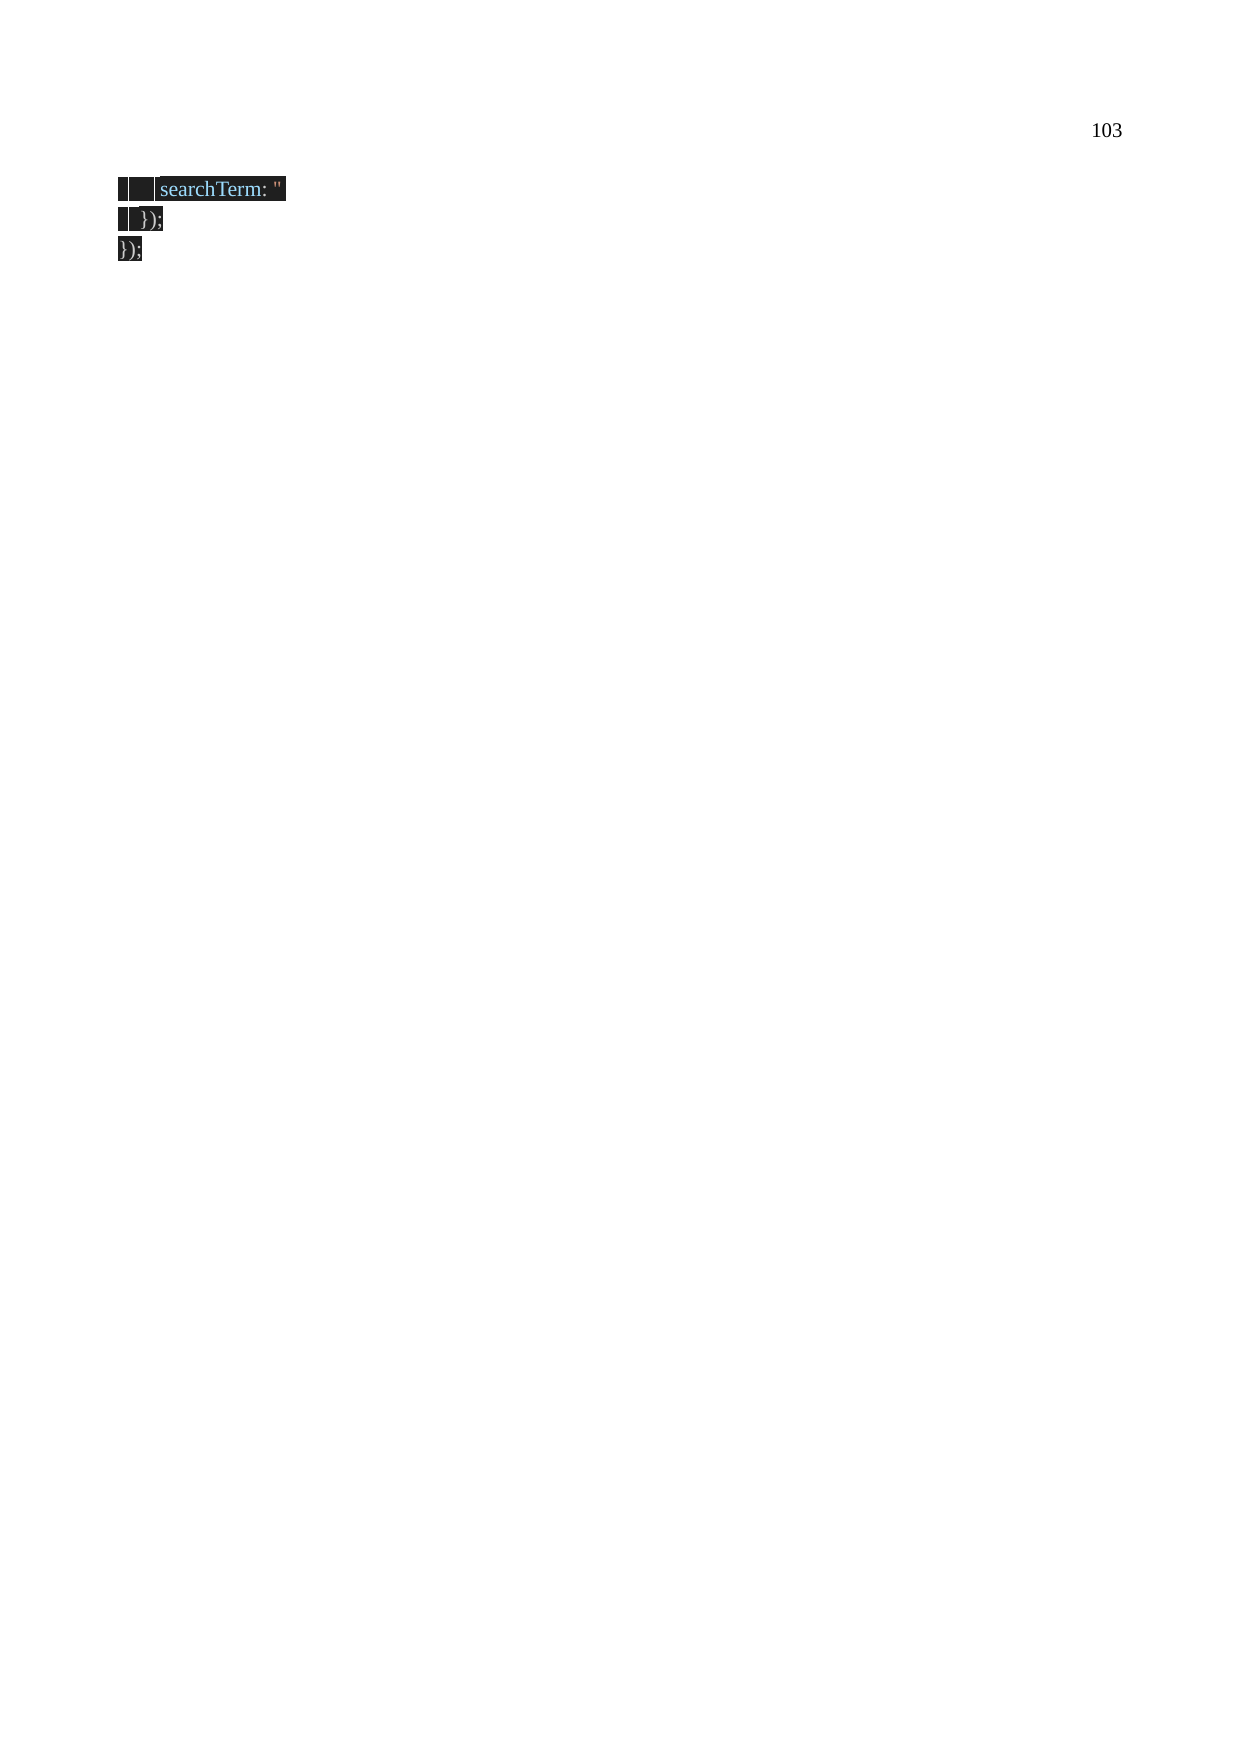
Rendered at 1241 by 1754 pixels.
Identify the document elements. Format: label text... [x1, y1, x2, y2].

text }); [118, 231, 1122, 261]
text }); [118, 201, 1122, 231]
text searchTerm: '' [118, 172, 1122, 201]
